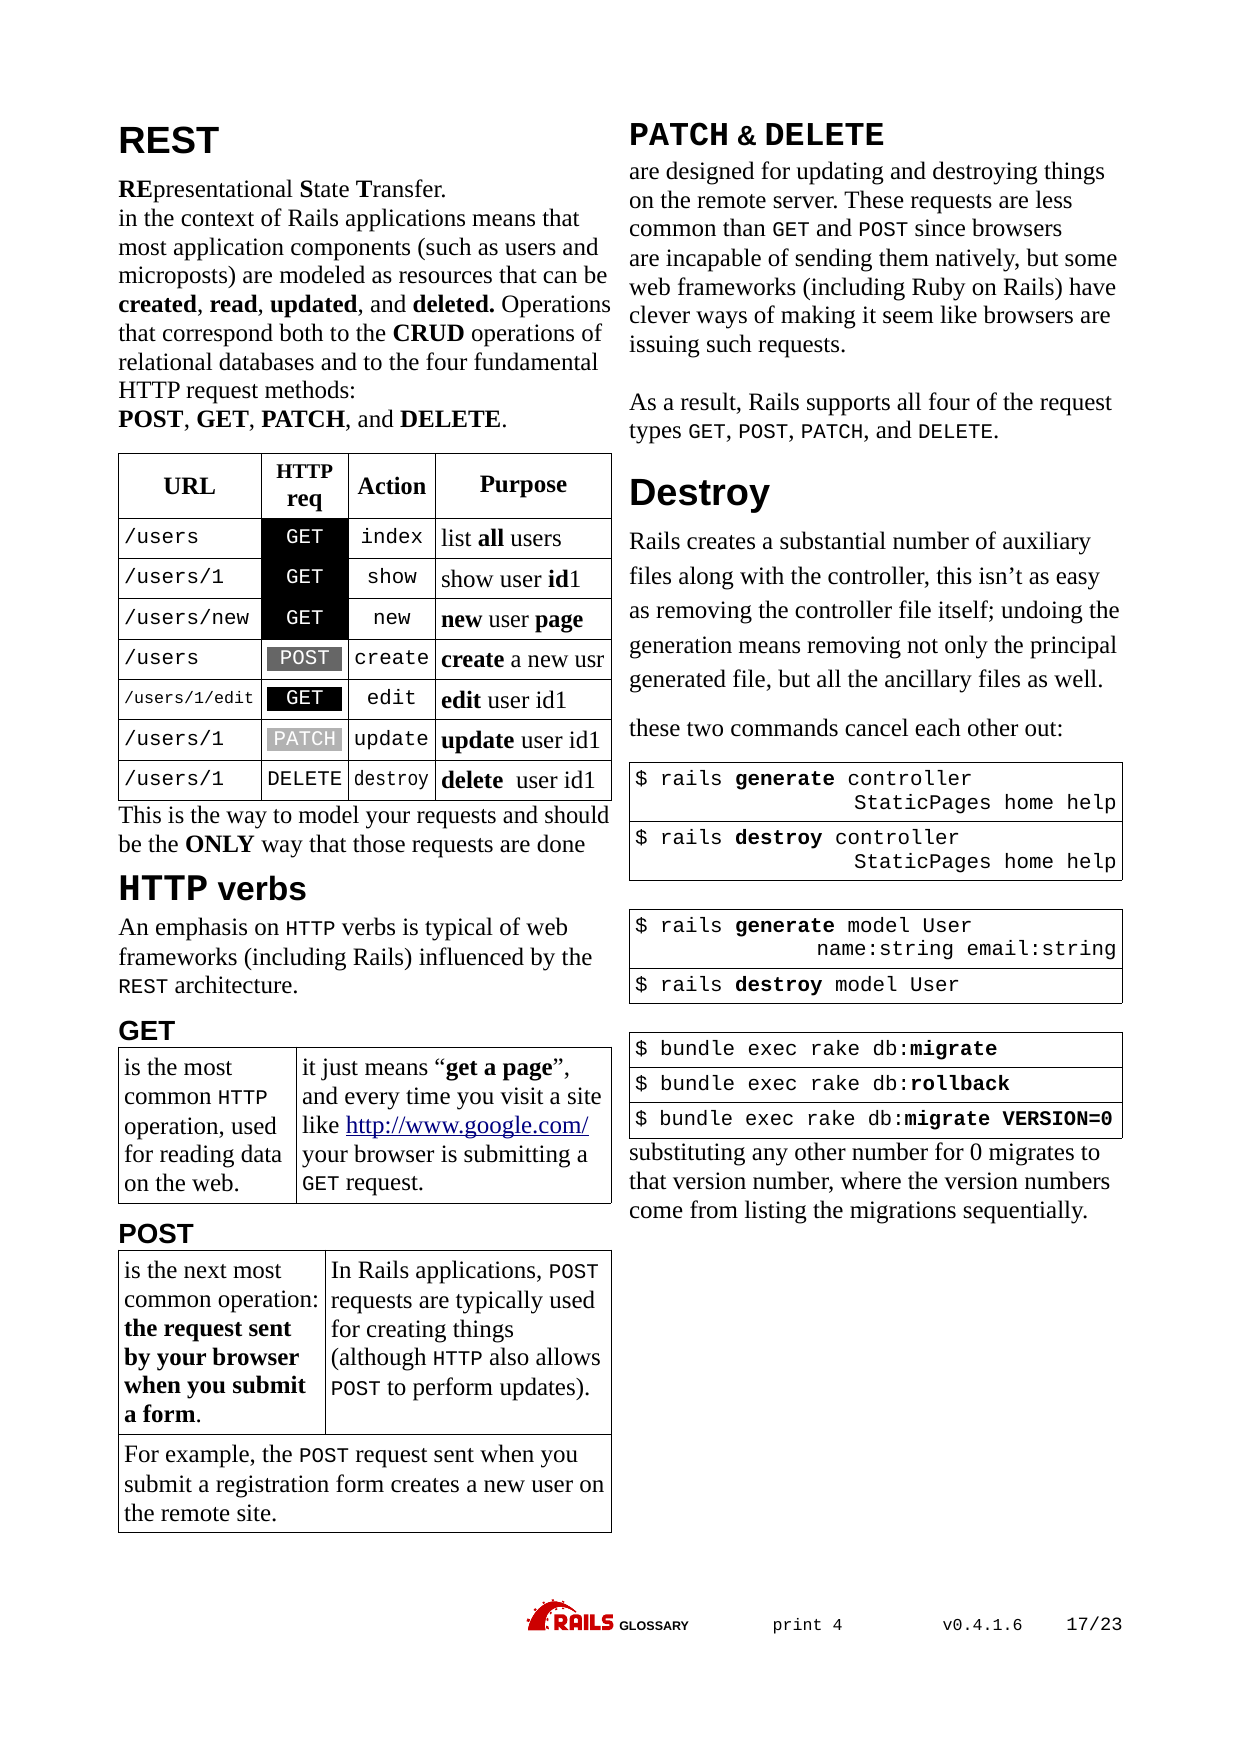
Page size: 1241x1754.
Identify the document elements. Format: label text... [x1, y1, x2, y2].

subtitle REST [118, 118, 611, 162]
table_cell /users [119, 640, 261, 679]
table_cell For example, the POST request sent when you submit a registration form creates a new user on the remote site. [119, 1435, 611, 1532]
table_cell POST [262, 640, 348, 679]
table_header $ rails generate controller StaticPages home help [630, 763, 1122, 821]
text are incapable of sending them natively, but some web frameworks (including Ruby on Rails) have clever ways of making it seem like browsers are issuing such requests. [629, 243, 1122, 358]
text This is the way to model your requests and should be the ONLY way that those requests are done [118, 801, 611, 857]
table_header it just means “get a page”, and every time you visit a site like http://www.google.com/ your browser is submitting a GET request. [297, 1048, 611, 1203]
table_cell /users [119, 519, 261, 558]
table_cell /users/1/edit [119, 680, 261, 719]
subtitle POST [118, 1218, 611, 1249]
table_header is the next most common operation: the request sent by your browser when you submit a form. [119, 1251, 325, 1434]
table_cell /users/1 [119, 761, 261, 800]
table_cell show user id1 [436, 559, 611, 598]
table_cell DELETE [262, 761, 348, 800]
table_cell show [349, 559, 435, 598]
table_cell PATCH [262, 720, 348, 759]
table_cell $ rails destroy model User [630, 969, 1122, 1003]
table_cell new user page [436, 599, 611, 639]
table_header $ rails generate model User name:string email:string [630, 910, 1122, 968]
text REpresentational State Transfer. [118, 174, 611, 203]
table_header is the most common HTTP operation, used for reading data on the web. [119, 1048, 296, 1203]
table_cell create a new usr [436, 640, 611, 679]
table_cell destroy [349, 761, 435, 800]
text Rails creates a substantial number of auxiliary files along with the controller, this isn’t as easy as removing the controller file itself; undoing the generation means removing not only the principal generated file, but all the ancillary files as well. [629, 526, 1122, 693]
table_cell GET [262, 680, 348, 719]
subtitle HTTP verbs [118, 869, 611, 912]
table_cell $ bundle exec rake db:rollback [630, 1068, 1122, 1102]
table_cell $ bundle exec rake db:migrate VERSION=0 [630, 1103, 1122, 1137]
table_header In Rails applications, POST requests are typically used for creating things (although HTTP also allows POST to perform updates). [326, 1251, 611, 1434]
table_header Purpose [436, 454, 611, 518]
subtitle PATCH & DELETE [629, 118, 1122, 156]
text An emphasis on HTTP verbs is typical of web frameworks (including Rails) influenced by the REST architecture. [118, 912, 611, 1000]
table_header Action [349, 454, 435, 518]
subtitle GET [118, 1015, 611, 1047]
text As a result, Rails supports all four of the request types GET, POST, PATCH, and DELETE. [629, 387, 1122, 445]
table_cell create [349, 640, 435, 679]
table_cell update [349, 720, 435, 759]
table_cell GET [262, 559, 348, 598]
table_header HTTP req [262, 454, 348, 518]
table_cell edit [349, 680, 435, 719]
table_cell new [349, 599, 435, 639]
table_cell edit user id1 [436, 680, 611, 719]
text are designed for updating and destroying things on the remote server. These requests are less common than GET and POST since browsers [629, 156, 1122, 243]
table_cell GET [262, 519, 348, 558]
table_cell $ rails destroy controller StaticPages home help [630, 822, 1122, 880]
subtitle Destroy [629, 470, 1122, 514]
table_cell /users/1 [119, 720, 261, 759]
table_cell /users/1 [119, 559, 261, 598]
text substituting any other number for 0 migrates to that version number, where the version numbers come from listing the migrations sequentially. [629, 1139, 1122, 1224]
text POST, GET, PATCH, and DELETE. [118, 404, 611, 433]
table_cell list all users [436, 519, 611, 558]
table_header $ bundle exec rake db:migrate [630, 1033, 1122, 1067]
table_header URL [119, 454, 261, 518]
text these two commands cancel each other out: [629, 713, 1122, 742]
table_cell index [349, 519, 435, 558]
text in the context of Rails applications means that most application components (such as users and microposts) are modeled as resources that can be created, read, updated, and deleted. Operations that correspond both to the CRUD operations of relational databases and to the four fundamental HTTP request methods: [118, 203, 611, 404]
table_cell /users/new [119, 599, 261, 639]
table_cell GET [262, 599, 348, 639]
table_cell delete user id1 [436, 761, 611, 800]
table_cell update user id1 [436, 720, 611, 759]
